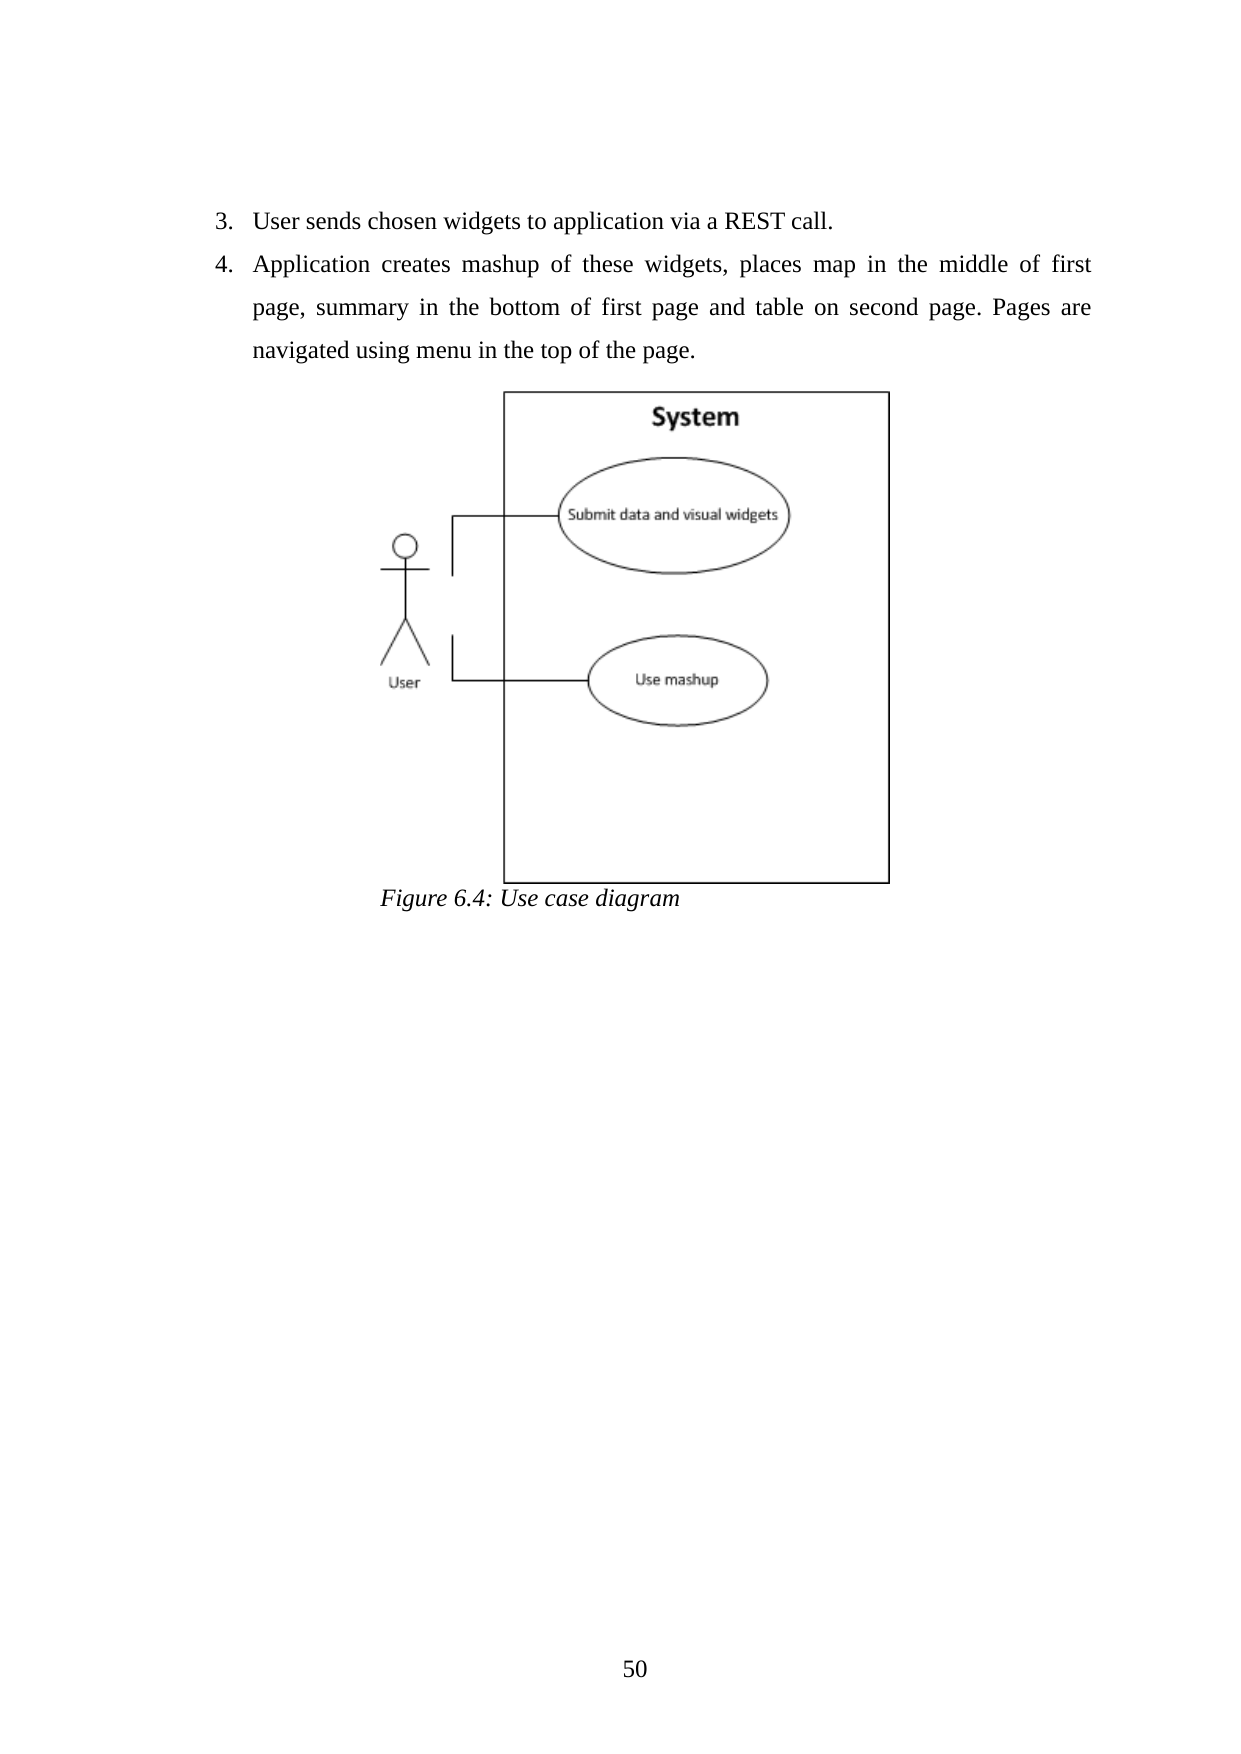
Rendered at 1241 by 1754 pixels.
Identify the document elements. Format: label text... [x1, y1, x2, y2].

list Application creates mashup of these widgets, places map in the middle of first page, summary in the bottom of first page and table on second page. Pages are navigated using menu in the top of the page. [215, 249, 1093, 364]
picture [380, 391, 890, 884]
text Figure 6.4: Use case diagram [380, 884, 889, 912]
list User sends chosen widgets to application via a REST call. [215, 206, 1093, 234]
